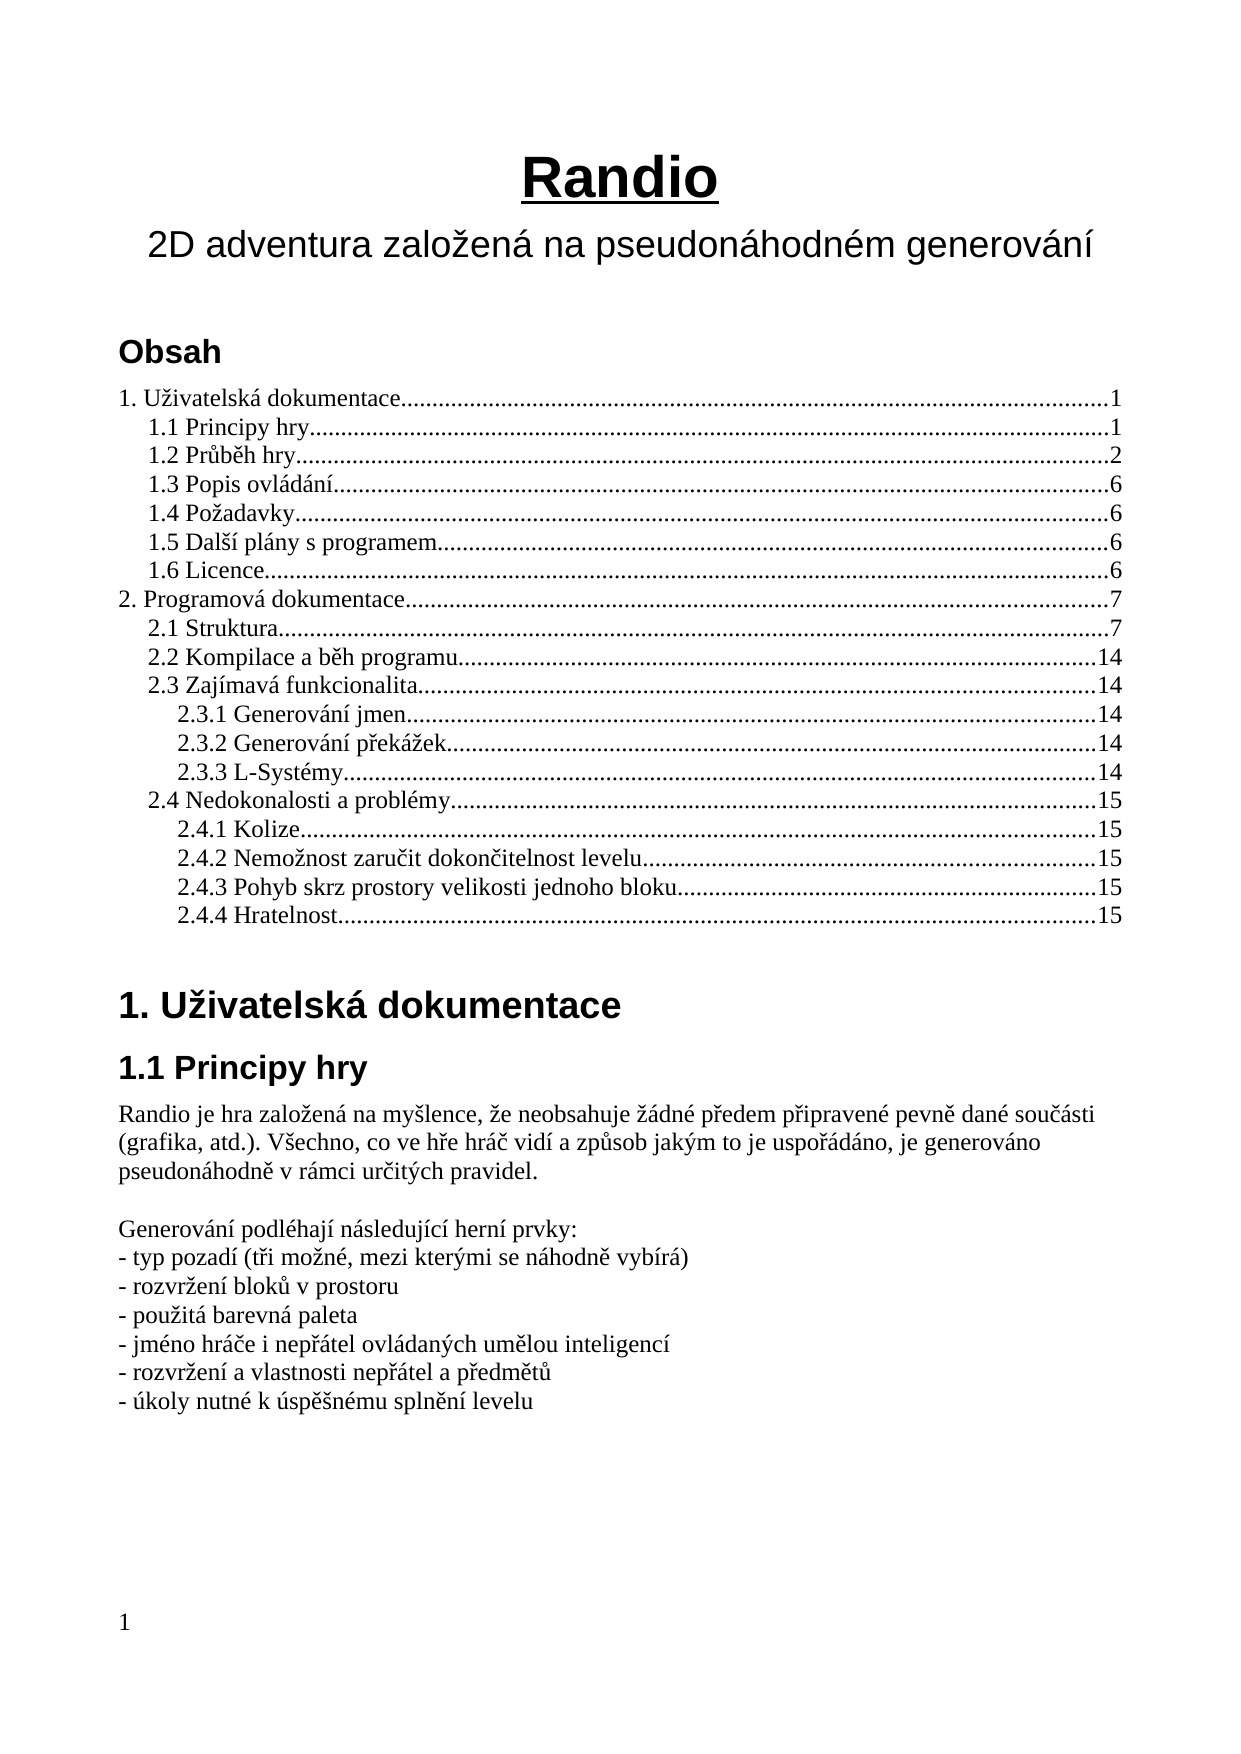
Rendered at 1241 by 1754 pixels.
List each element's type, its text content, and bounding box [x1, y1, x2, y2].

text - jméno hráče i nepřátel ovládaných umělou inteligencí [118, 1329, 1122, 1357]
text - použitá barevná paleta [118, 1300, 1122, 1329]
text 1.2 Průběh hry 2 [148, 441, 1122, 469]
text 2.3.3 L­‑Systémy 14 [177, 757, 1122, 786]
subtitle 1.1 Principy hry [118, 1047, 1122, 1086]
subtitle 1. Uživatelská dokumentace [118, 983, 1122, 1027]
text 2.4.3 Pohyb skrz prostory velikosti jednoho bloku 15 [177, 872, 1122, 901]
text 1.3 Popis ovládání 6 [148, 469, 1122, 498]
text 2.4.2 Nemožnost zaručit dokončitelnost levelu 15 [177, 843, 1122, 872]
text 2.3 Zajímavá funkcionalita 14 [148, 671, 1122, 699]
subtitle 2D adventura založená na pseudonáhodném generování [118, 223, 1122, 266]
text 2.4.4 Hratelnost 15 [177, 901, 1122, 929]
text Randio je hra založená na myšlence, že neobsahuje žádné předem připravené pevně dané součásti (grafika, atd.). Všechno, co ve hře hráč vidí a způsob jakým to je uspořádáno, je generováno pseudonáhodně v rámci určitých pravidel. [118, 1099, 1122, 1185]
text - rozvržení a vlastnosti nepřátel a předmětů [118, 1357, 1122, 1386]
text 2.1 Struktura 7 [148, 613, 1122, 642]
text - úkoly nutné k úspěšnému splnění levelu [118, 1386, 1122, 1415]
text 1.5 Další plány s programem 6 [148, 527, 1122, 556]
text 1.6 Licence 6 [148, 556, 1122, 584]
text 1.1 Principy hry 1 [148, 412, 1122, 441]
text - typ pozadí (tři možné, mezi kterými se náhodně vybírá) [118, 1242, 1122, 1271]
text 2.2 Kompilace a běh programu 14 [148, 642, 1122, 671]
text 2.3.2 Generování překážek 14 [177, 728, 1122, 757]
title Randio [118, 143, 1122, 210]
text - rozvržení bloků v prostoru [118, 1271, 1122, 1300]
text Generování podléhají následující herní prvky: [118, 1214, 1122, 1242]
text 2.4 Nedokonalosti a problémy 15 [148, 786, 1122, 814]
text 1. Uživatelská dokumentace 1 [118, 383, 1122, 412]
text 1.4 Požadavky 6 [148, 498, 1122, 527]
text 2. Programová dokumentace 7 [118, 584, 1122, 613]
text 2.4.1 Kolize 15 [177, 814, 1122, 843]
subtitle Obsah [118, 332, 1122, 371]
text 2.3.1 Generování jmen 14 [177, 699, 1122, 728]
